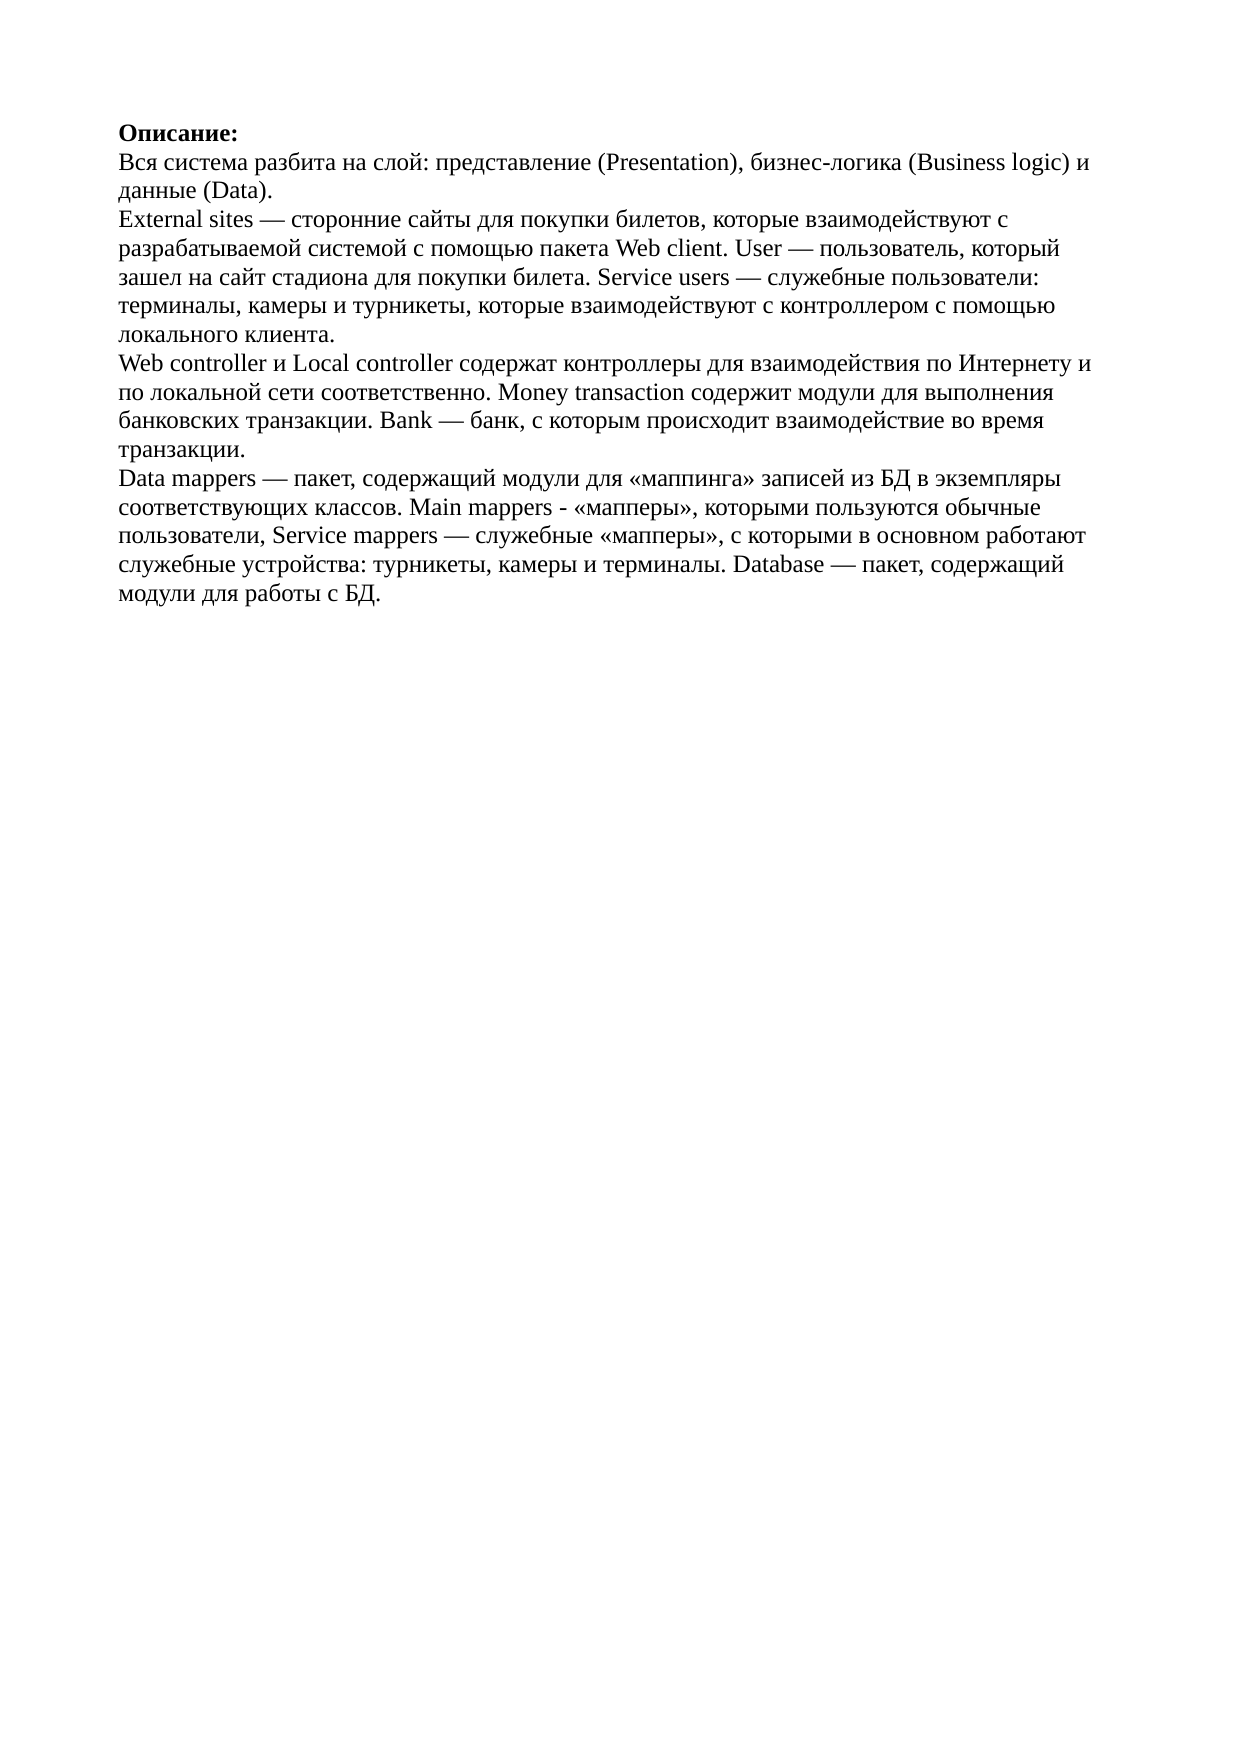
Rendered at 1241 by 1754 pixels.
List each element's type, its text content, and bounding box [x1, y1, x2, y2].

text Data mappers — пакет, содержащий модули для «маппинга» записей из БД в экземпляры соответствующих классов. Main mappers - «мапперы», которыми пользуются обычные пользователи, Service mappers — служебные «мапперы», с которыми в основном работают служебные устройства: турникеты, камеры и терминалы. Database — пакет, содержащий модули для работы с БД. [118, 463, 1122, 607]
text Описание: [118, 118, 1122, 147]
text Web controller и Local controller содержат контроллеры для взаимодействия по Интернету и по локальной сети соответственно. Money transaction содержит модули для выполнения банковских транзакции. Bank — банк, с которым происходит взаимодействие во время транзакции. [118, 348, 1122, 463]
text External sites — сторонние сайты для покупки билетов, которые взаимодействуют с разрабатываемой системой с помощью пакета Web client. User — пользователь, который зашел на сайт стадиона для покупки билета. Service users — служебные пользователи: терминалы, камеры и турникеты, которые взаимодействуют с контроллером с помощью локального клиента. [118, 204, 1122, 348]
text Вся система разбита на слой: представление (Presentation), бизнес-логика (Business logic) и данные (Data). [118, 147, 1122, 204]
